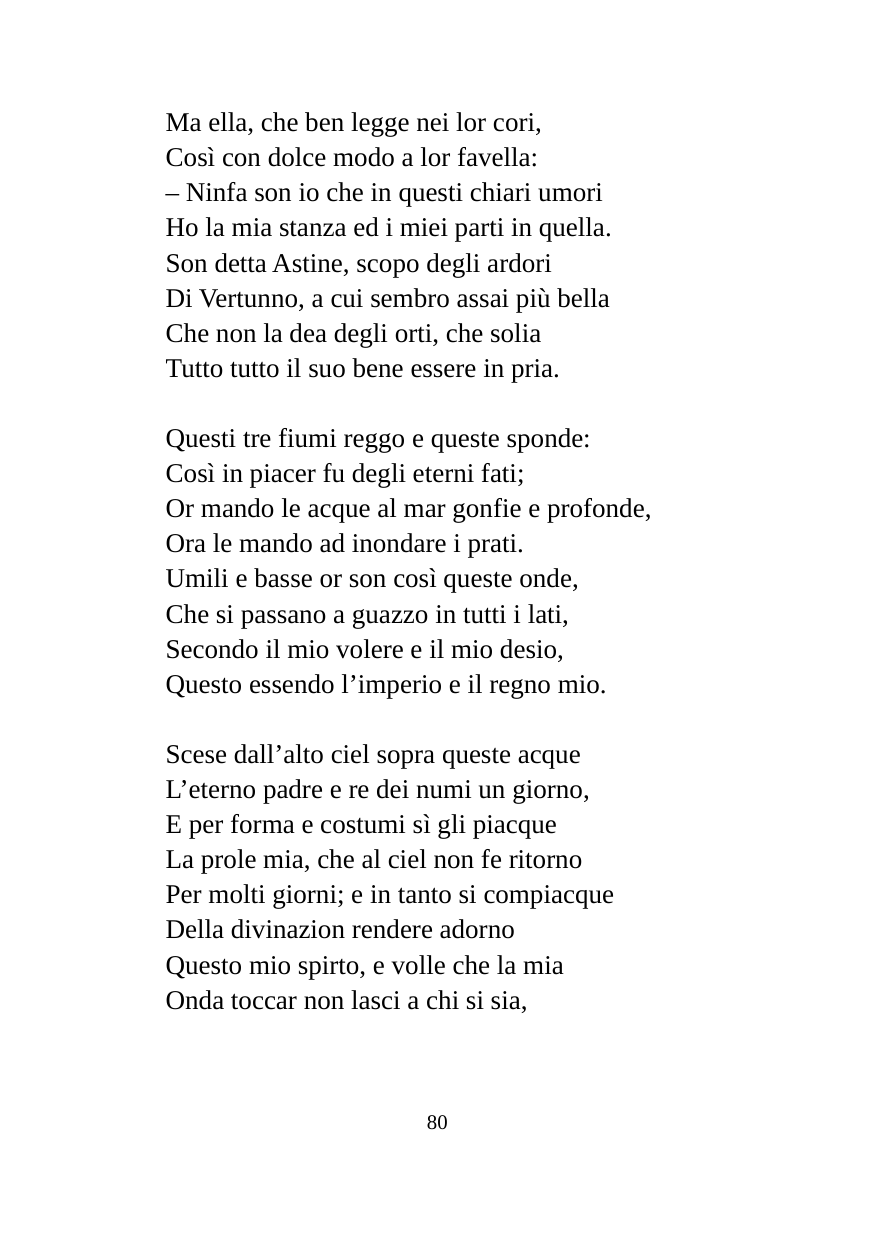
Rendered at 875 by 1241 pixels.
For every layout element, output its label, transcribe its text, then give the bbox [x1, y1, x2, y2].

text Così in piacer fu degli eterni fati; [165, 457, 768, 488]
text Tutto tutto il suo bene essere in pria. [165, 352, 768, 383]
text Questi tre fiumi reggo e queste sponde: [165, 422, 768, 453]
text Ma ella, che ben legge nei lor cori, [165, 106, 768, 137]
text Per molti giorni; e in tanto si compiacque [165, 878, 768, 910]
text La prole mia, che al ciel non fe ritorno [165, 843, 768, 874]
text Che si passano a guazzo in tutti i lati, [165, 598, 768, 629]
text Questo mio spirto, e volle che la mia [165, 949, 768, 980]
text E per forma e costumi sì gli piacque [165, 808, 768, 839]
text Così con dolce modo a lor favella: [165, 141, 768, 172]
text Or mando le acque al mar gonfie e profonde, [165, 492, 768, 523]
text Onda toccar non lasci a chi si sia, [165, 984, 768, 1015]
text Questo essendo l’imperio e il regno mio. [165, 668, 768, 699]
text Di Vertunno, a cui sembro assai più bella [165, 282, 768, 313]
text Ora le mando ad inondare i prati. [165, 527, 768, 559]
text Scese dall’alto ciel sopra queste acque [165, 738, 768, 769]
text Ho la mia stanza ed i miei parti in quella. [165, 212, 768, 243]
text Son detta Astine, scopo degli ardori [165, 247, 768, 278]
text Secondo il mio volere e il mio desio, [165, 633, 768, 664]
text Della divinazion rendere adorno [165, 914, 768, 945]
text Che non la dea degli orti, che solia [165, 317, 768, 348]
text – Ninfa son io che in questi chiari umori [165, 176, 768, 208]
text Umili e basse or son così queste onde, [165, 563, 768, 594]
text L’eterno padre e re dei numi un giorno, [165, 773, 768, 804]
